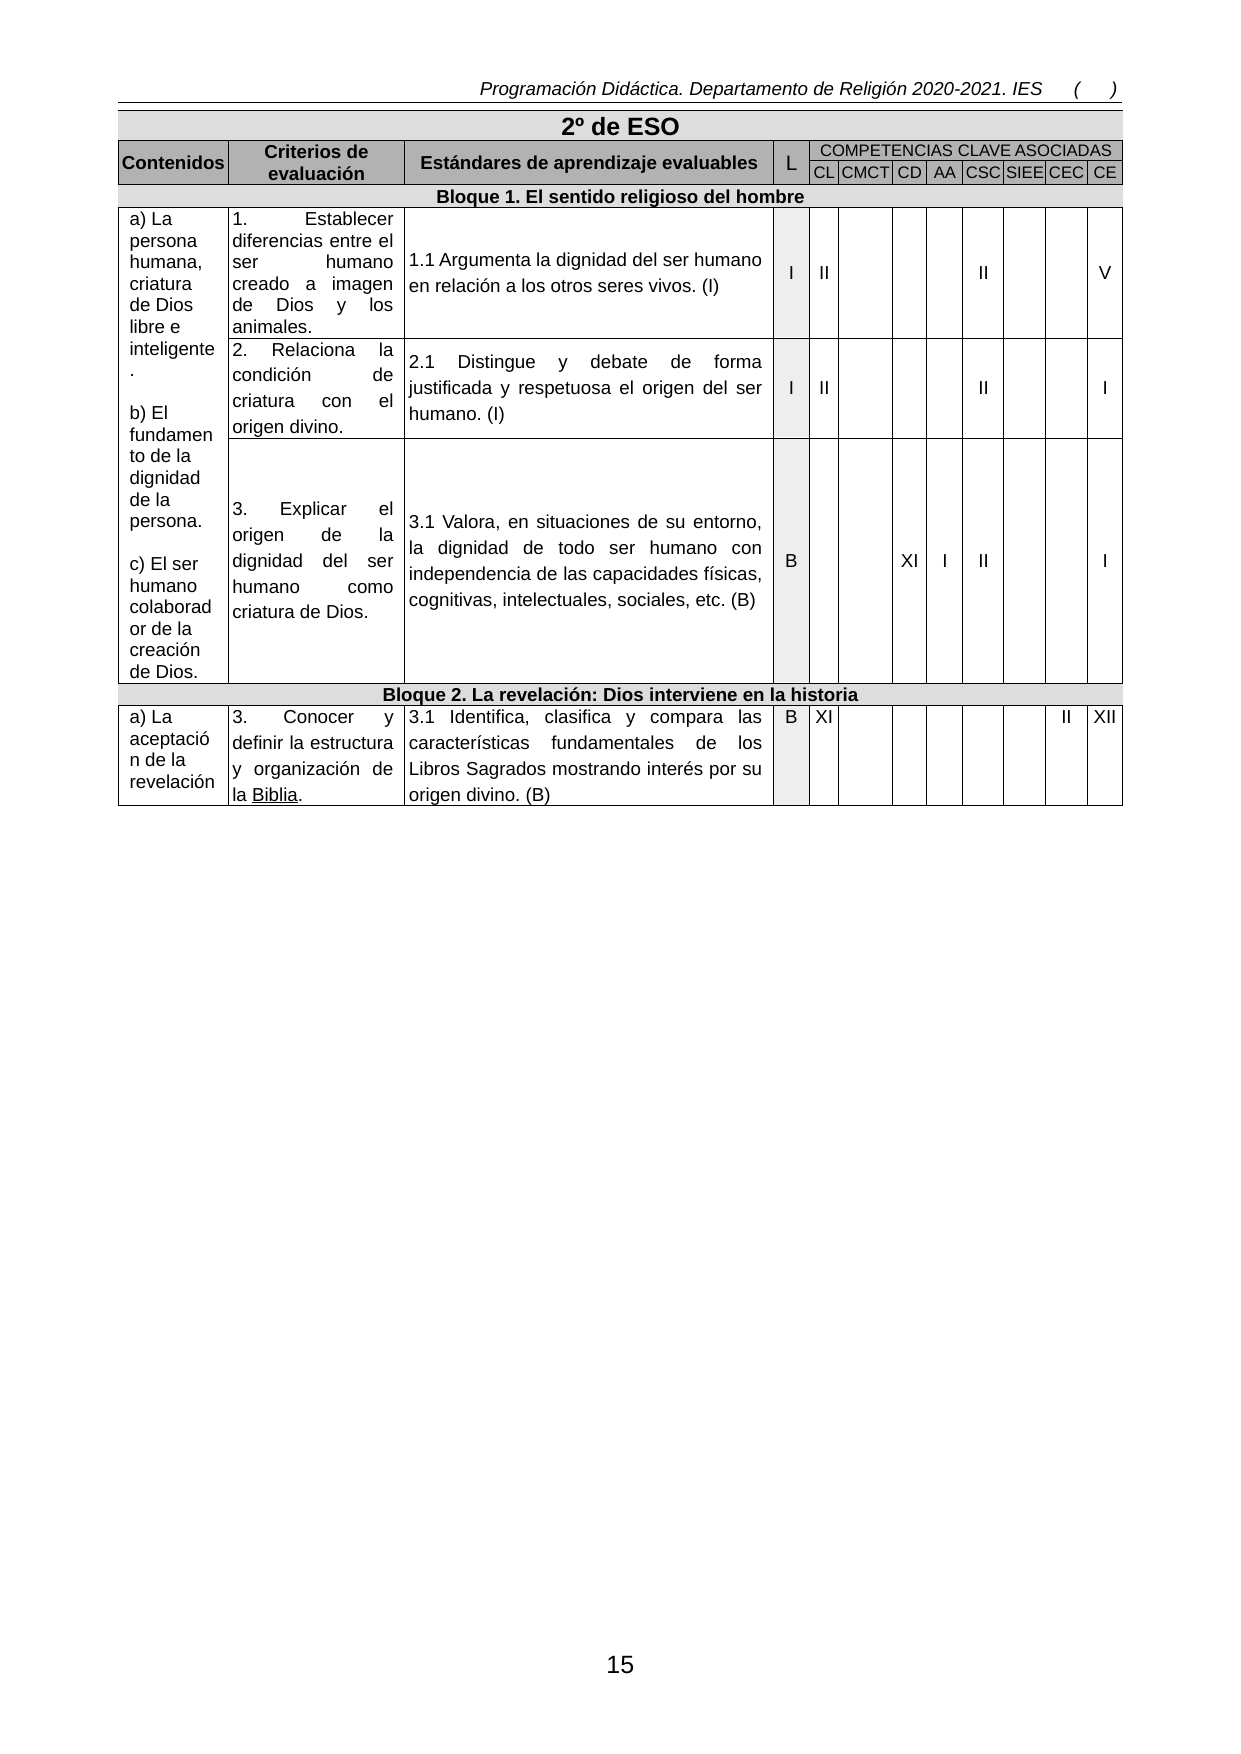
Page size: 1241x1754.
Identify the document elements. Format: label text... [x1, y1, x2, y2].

table_cell XI [893, 439, 926, 682]
table_cell I [1088, 339, 1122, 437]
table_cell II [963, 339, 1003, 437]
table_cell [893, 339, 926, 437]
table_cell [839, 208, 892, 337]
table_cell XI [810, 706, 838, 805]
table_cell B [774, 706, 809, 805]
table_cell L [774, 141, 809, 184]
table_cell [839, 439, 892, 682]
table_cell I [774, 208, 809, 337]
table_cell AA [927, 161, 962, 184]
table_cell II [1046, 706, 1087, 805]
table_cell 2. Relaciona la condición de criatura con el origen divino. [229, 339, 404, 437]
table_cell CEC [1046, 161, 1087, 184]
table_cell 1. Establecer diferencias entre el ser humano creado a imagen de Dios y los animales. [229, 208, 404, 337]
table_cell [1004, 439, 1045, 682]
table_cell [893, 706, 926, 805]
table_cell [1004, 706, 1045, 805]
table_cell XII [1088, 706, 1122, 805]
table_cell Bloque 1. El sentido religioso del hombre [118, 185, 1123, 207]
table_cell II [963, 208, 1003, 337]
table_cell [810, 439, 838, 682]
table_cell CSC [963, 161, 1003, 184]
table_cell CE [1088, 161, 1122, 184]
table_cell [963, 706, 1003, 805]
table_cell [839, 339, 892, 437]
table_cell a) La aceptación de la revelación [119, 706, 228, 805]
table_cell B [774, 439, 809, 682]
table_cell [1004, 339, 1045, 437]
table_cell CMCT [839, 161, 892, 184]
table_cell COMPETENCIAS CLAVE ASOCIADAS [810, 141, 1122, 160]
table_cell [893, 208, 926, 337]
table_cell I [927, 439, 962, 682]
table_cell 2.1 Distingue y debate de forma justificada y respetuosa el origen del ser humano. (I) [405, 339, 773, 437]
table_cell II [810, 339, 838, 437]
table_cell Criterios de evaluación [229, 141, 404, 184]
table_cell [1046, 339, 1087, 437]
table_cell 3.1 Identifica, clasifica y compara las características fundamentales de los Libros Sagrados mostrando interés por su origen divino. (B) [405, 706, 773, 805]
table_cell Contenidos [119, 141, 228, 184]
table_cell a) La persona humana, criatura de Dios libre e inteligente. b) El fundamento de la dignidad de la persona. c) El ser humano colaborador de la creación de Dios. [119, 208, 228, 682]
table_cell [927, 208, 962, 337]
table_cell [1046, 439, 1087, 682]
table_cell V [1088, 208, 1122, 337]
table_header 2º de ESO [118, 111, 1123, 140]
table_cell SIEE [1004, 161, 1045, 184]
table_cell II [963, 439, 1003, 682]
table_cell [1004, 208, 1045, 337]
table_cell 3. Explicar el origen de la dignidad del ser humano como criatura de Dios. [229, 439, 404, 682]
table_cell 3. Conocer y definir la estructura y organización de la Biblia. [229, 706, 404, 805]
table_cell [1046, 208, 1087, 337]
table_cell I [1088, 439, 1122, 682]
table_cell CL [810, 161, 838, 184]
table_cell 3.1 Valora, en situaciones de su entorno, la dignidad de todo ser humano con independencia de las capacidades físicas, cognitivas, intelectuales, sociales, etc. (B) [405, 439, 773, 682]
table_cell Bloque 2. La revelación: Dios interviene en la historia [118, 684, 1123, 705]
table_cell [927, 339, 962, 437]
table_cell I [774, 339, 809, 437]
table_cell [839, 706, 892, 805]
table_cell CD [893, 161, 926, 184]
table_cell Estándares de aprendizaje evaluables [405, 141, 773, 184]
table_cell 1.1 Argumenta la dignidad del ser humano en relación a los otros seres vivos. (I) [405, 208, 773, 337]
table_cell II [810, 208, 838, 337]
table_cell [927, 706, 962, 805]
